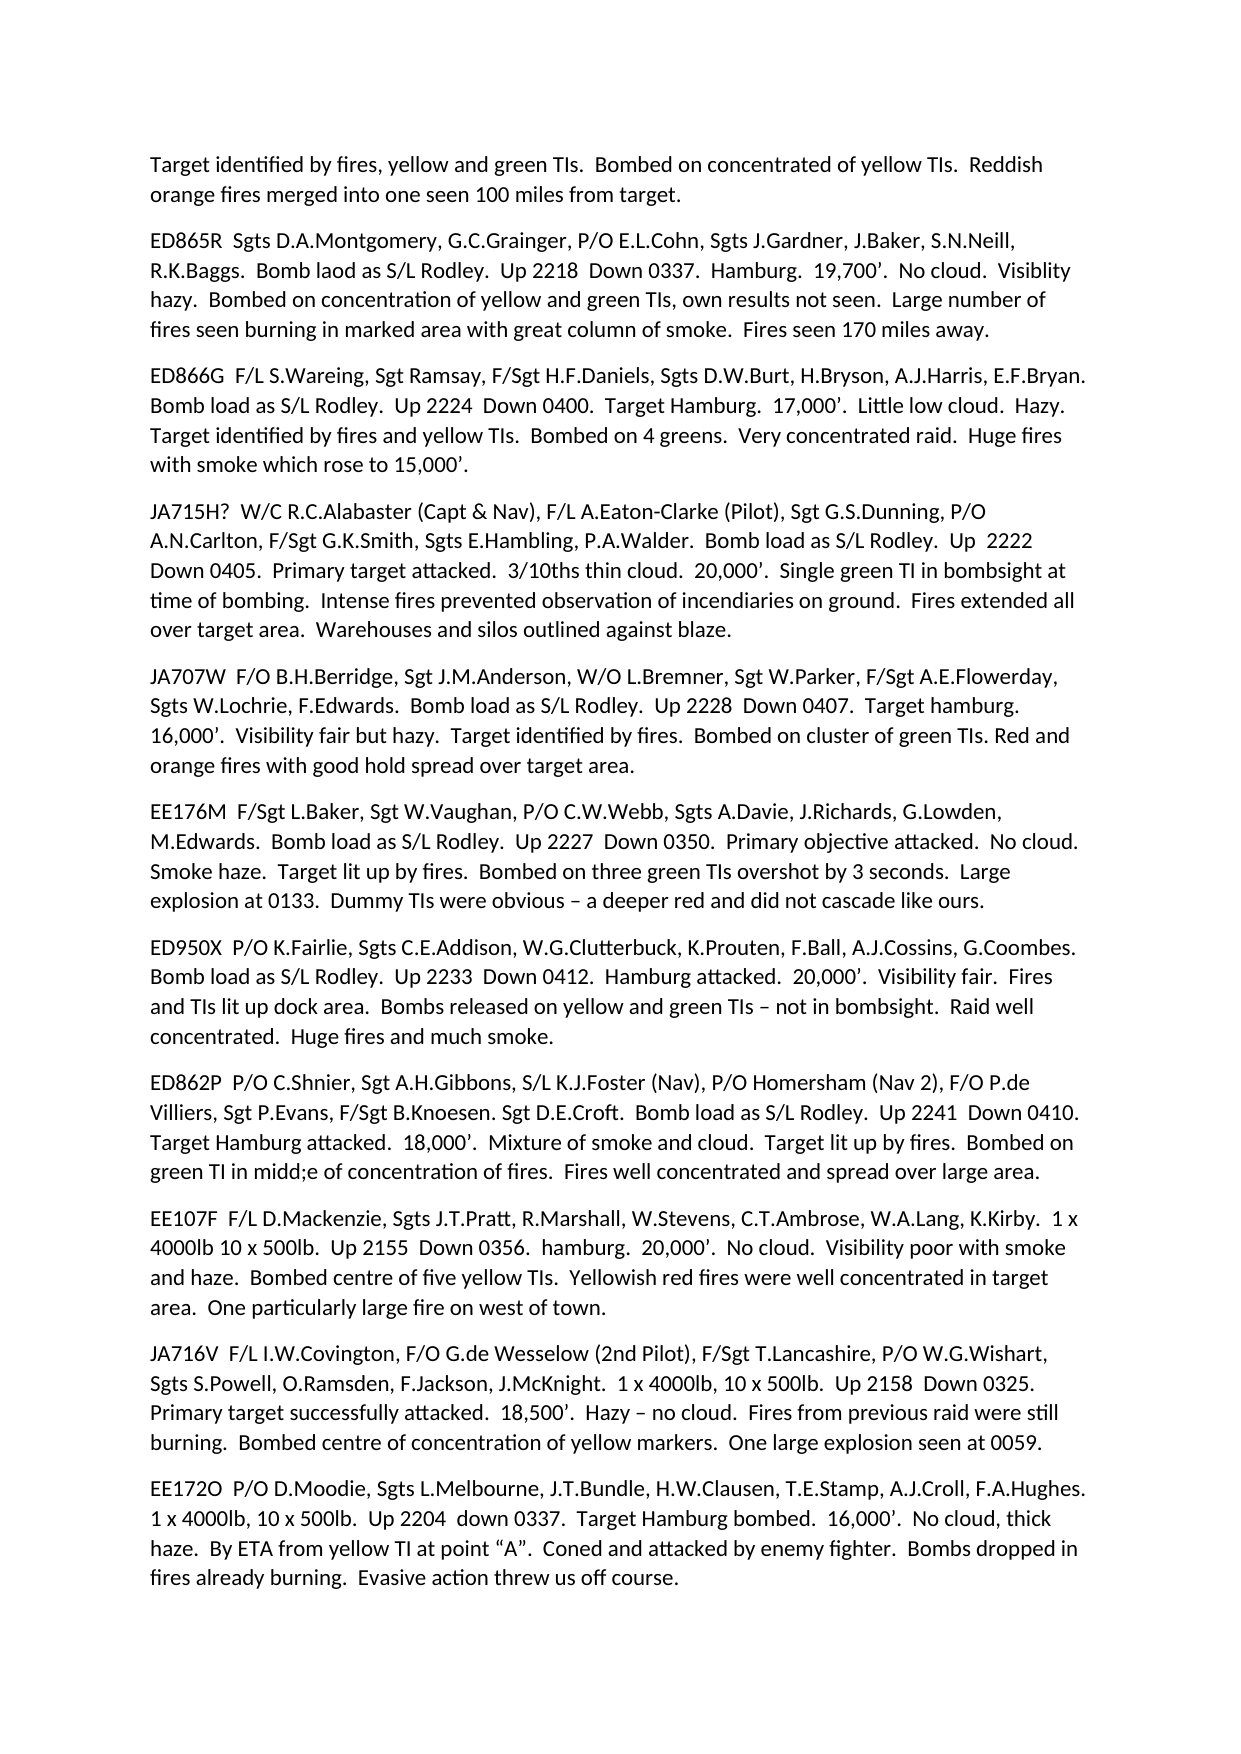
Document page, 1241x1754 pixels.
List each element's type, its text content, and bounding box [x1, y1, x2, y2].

text EE176M F/Sgt L.Baker, Sgt W.Vaughan, P/O C.W.Webb, Sgts A.Davie, J.Richards, G.Lowden, M.Edwards. Bomb load as S/L Rodley. Up 2227 Down 0350. Primary objective attacked. No cloud. Smoke haze. Target lit up by fires. Bombed on three green TIs overshot by 3 seconds. Large explosion at 0133. Dummy TIs were obvious – a deeper red and did not cascade like ours. [150, 797, 1090, 914]
text ED865R Sgts D.A.Montgomery, G.C.Grainger, P/O E.L.Cohn, Sgts J.Gardner, J.Baker, S.N.Neill, R.K.Baggs. Bomb laod as S/L Rodley. Up 2218 Down 0337. Hamburg. 19,700’. No cloud. Visiblity hazy. Bombed on concentration of yellow and green TIs, own results not seen. Large number of fires seen burning in marked area with great column of smoke. Fires seen 170 miles away. [150, 226, 1090, 343]
text EE107F F/L D.Mackenzie, Sgts J.T.Pratt, R.Marshall, W.Stevens, C.T.Ambrose, W.A.Lang, K.Kirby. 1 x 4000lb 10 x 500lb. Up 2155 Down 0356. hamburg. 20,000’. No cloud. Visibility poor with smoke and haze. Bombed centre of five yellow TIs. Yellowish red fires were well concentrated in target area. One particularly large fire on west of town. [150, 1204, 1090, 1321]
text JA707W F/O B.H.Berridge, Sgt J.M.Anderson, W/O L.Bremner, Sgt W.Parker, F/Sgt A.E.Flowerday, Sgts W.Lochrie, F.Edwards. Bomb load as S/L Rodley. Up 2228 Down 0407. Target hamburg. 16,000’. Visibility fair but hazy. Target identified by fires. Bombed on cluster of green TIs. Red and orange fires with good hold spread over target area. [150, 662, 1090, 779]
text ED866G F/L S.Wareing, Sgt Ramsay, F/Sgt H.F.Daniels, Sgts D.W.Burt, H.Bryson, A.J.Harris, E.F.Bryan. Bomb load as S/L Rodley. Up 2224 Down 0400. Target Hamburg. 17,000’. Little low cloud. Hazy. Target identified by fires and yellow TIs. Bombed on 4 greens. Very concentrated raid. Huge fires with smoke which rose to 15,000’. [150, 361, 1090, 478]
text EE172O P/O D.Moodie, Sgts L.Melbourne, J.T.Bundle, H.W.Clausen, T.E.Stamp, A.J.Croll, F.A.Hughes. 1 x 4000lb, 10 x 500lb. Up 2204 down 0337. Target Hamburg bombed. 16,000’. No cloud, thick haze. By ETA from yellow TI at point “A”. Coned and attacked by enemy fighter. Bombs dropped in fires already burning. Evasive action threw us off course. [150, 1474, 1090, 1592]
text JA715H? W/C R.C.Alabaster (Capt & Nav), F/L A.Eaton-Clarke (Pilot), Sgt G.S.Dunning, P/O A.N.Carlton, F/Sgt G.K.Smith, Sgts E.Hambling, P.A.Walder. Bomb load as S/L Rodley. Up 2222 Down 0405. Primary target attacked. 3/10ths thin cloud. 20,000’. Single green TI in bombsight at time of bombing. Intense fires prevented observation of incendiaries on ground. Fires extended all over target area. Warehouses and silos outlined against blaze. [150, 497, 1090, 644]
text ED950X P/O K.Fairlie, Sgts C.E.Addison, W.G.Clutterbuck, K.Prouten, F.Ball, A.J.Cossins, G.Coombes. Bomb load as S/L Rodley. Up 2233 Down 0412. Hamburg attacked. 20,000’. Visibility fair. Fires and TIs lit up dock area. Bombs released on yellow and green TIs – not in bombsight. Raid well concentrated. Huge fires and much smoke. [150, 933, 1090, 1050]
text JA716V F/L I.W.Covington, F/O G.de Wesselow (2nd Pilot), F/Sgt T.Lancashire, P/O W.G.Wishart, Sgts S.Powell, O.Ramsden, F.Jackson, J.McKnight. 1 x 4000lb, 10 x 500lb. Up 2158 Down 0325. Primary target successfully attacked. 18,500’. Hazy – no cloud. Fires from previous raid were still burning. Bombed centre of concentration of yellow markers. One large explosion seen at 0059. [150, 1339, 1090, 1456]
text Target identified by fires, yellow and green TIs. Bombed on concentrated of yellow TIs. Reddish orange fires merged into one seen 100 miles from target. [150, 150, 1090, 208]
text ED862P P/O C.Shnier, Sgt A.H.Gibbons, S/L K.J.Foster (Nav), P/O Homersham (Nav 2), F/O P.de Villiers, Sgt P.Evans, F/Sgt B.Knoesen. Sgt D.E.Croft. Bomb load as S/L Rodley. Up 2241 Down 0410. Target Hamburg attacked. 18,000’. Mixture of smoke and cloud. Target lit up by fires. Bombed on green TI in midd;e of concentration of fires. Fires well concentrated and spread over large area. [150, 1068, 1090, 1185]
